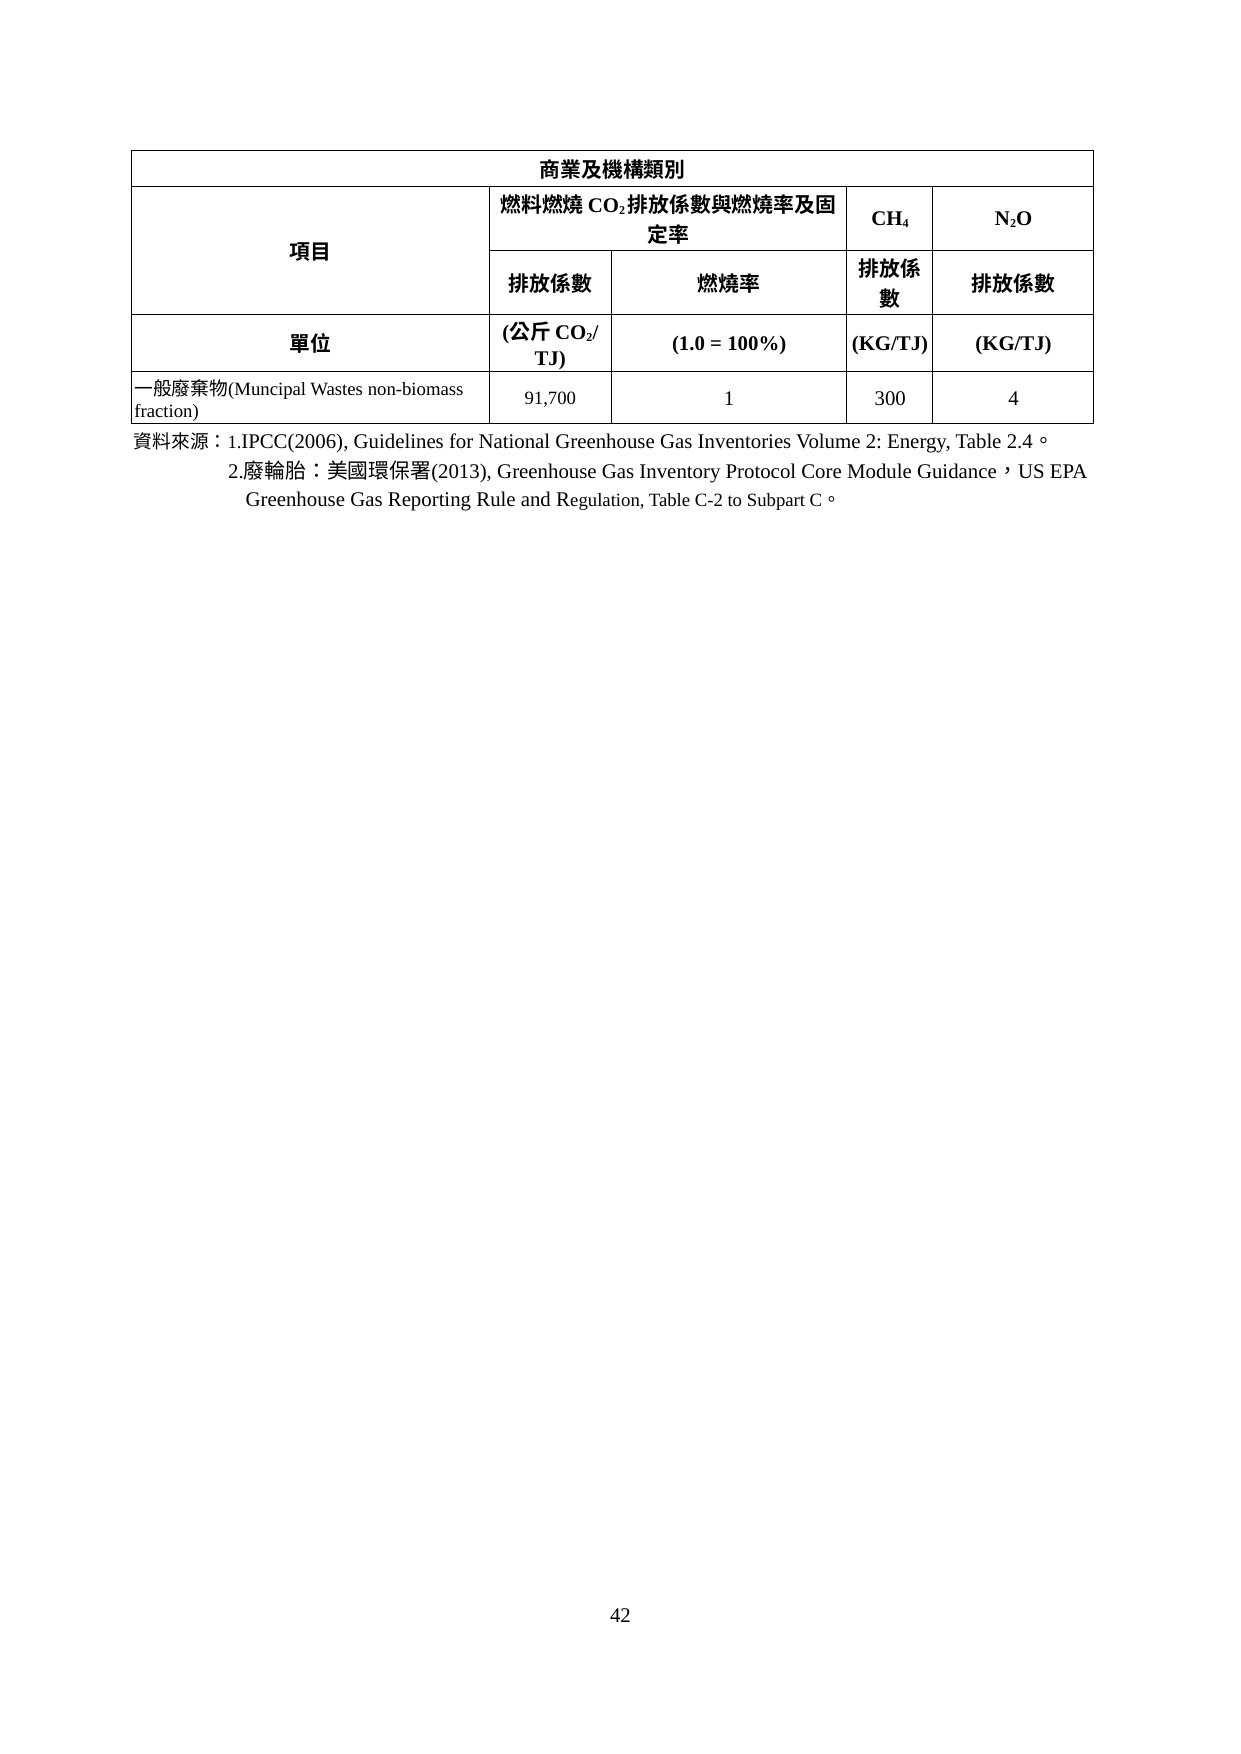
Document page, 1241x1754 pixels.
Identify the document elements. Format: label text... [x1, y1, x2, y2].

table_cell 排放係數 [490, 251, 611, 313]
table_cell 排放係數 [933, 251, 1093, 313]
table_cell (公斤CO2/TJ) [490, 315, 611, 371]
table_cell CH4 [847, 187, 932, 250]
table_cell 項目 [132, 187, 489, 313]
text 資料來源：1.IPCC(2006), Guidelines for National Greenhouse Gas Inventories Volume 2: Energy, Table 2.4。 [133, 424, 1102, 454]
table_cell 排放係數 [847, 251, 932, 313]
table_cell 一般廢棄物(Muncipal Wastes non-biomass fraction) [132, 372, 489, 423]
text 2.廢輪胎：美國環保署(2013), Greenhouse Gas Inventory Protocol Core Module Guidance，US EPA Greenhouse Gas Reporting Rule and Regulation, Table C-2 to Subpart C。 [228, 454, 1102, 512]
table_cell 91,700 [490, 372, 611, 423]
table_cell (KG/TJ) [847, 315, 932, 371]
table_cell (KG/TJ) [933, 315, 1093, 371]
table_header 商業及機構類別 [132, 151, 1093, 186]
table_cell 燃料燃燒CO2排放係數與燃燒率及固定率 [490, 187, 846, 250]
table_cell 4 [933, 372, 1093, 423]
table_cell 燃燒率 [612, 251, 846, 313]
table_cell 300 [847, 372, 932, 423]
table_cell 單位 [132, 315, 489, 371]
table_cell N2O [933, 187, 1093, 250]
table_cell (1.0 = 100%) [612, 315, 846, 371]
table_cell 1 [612, 372, 846, 423]
